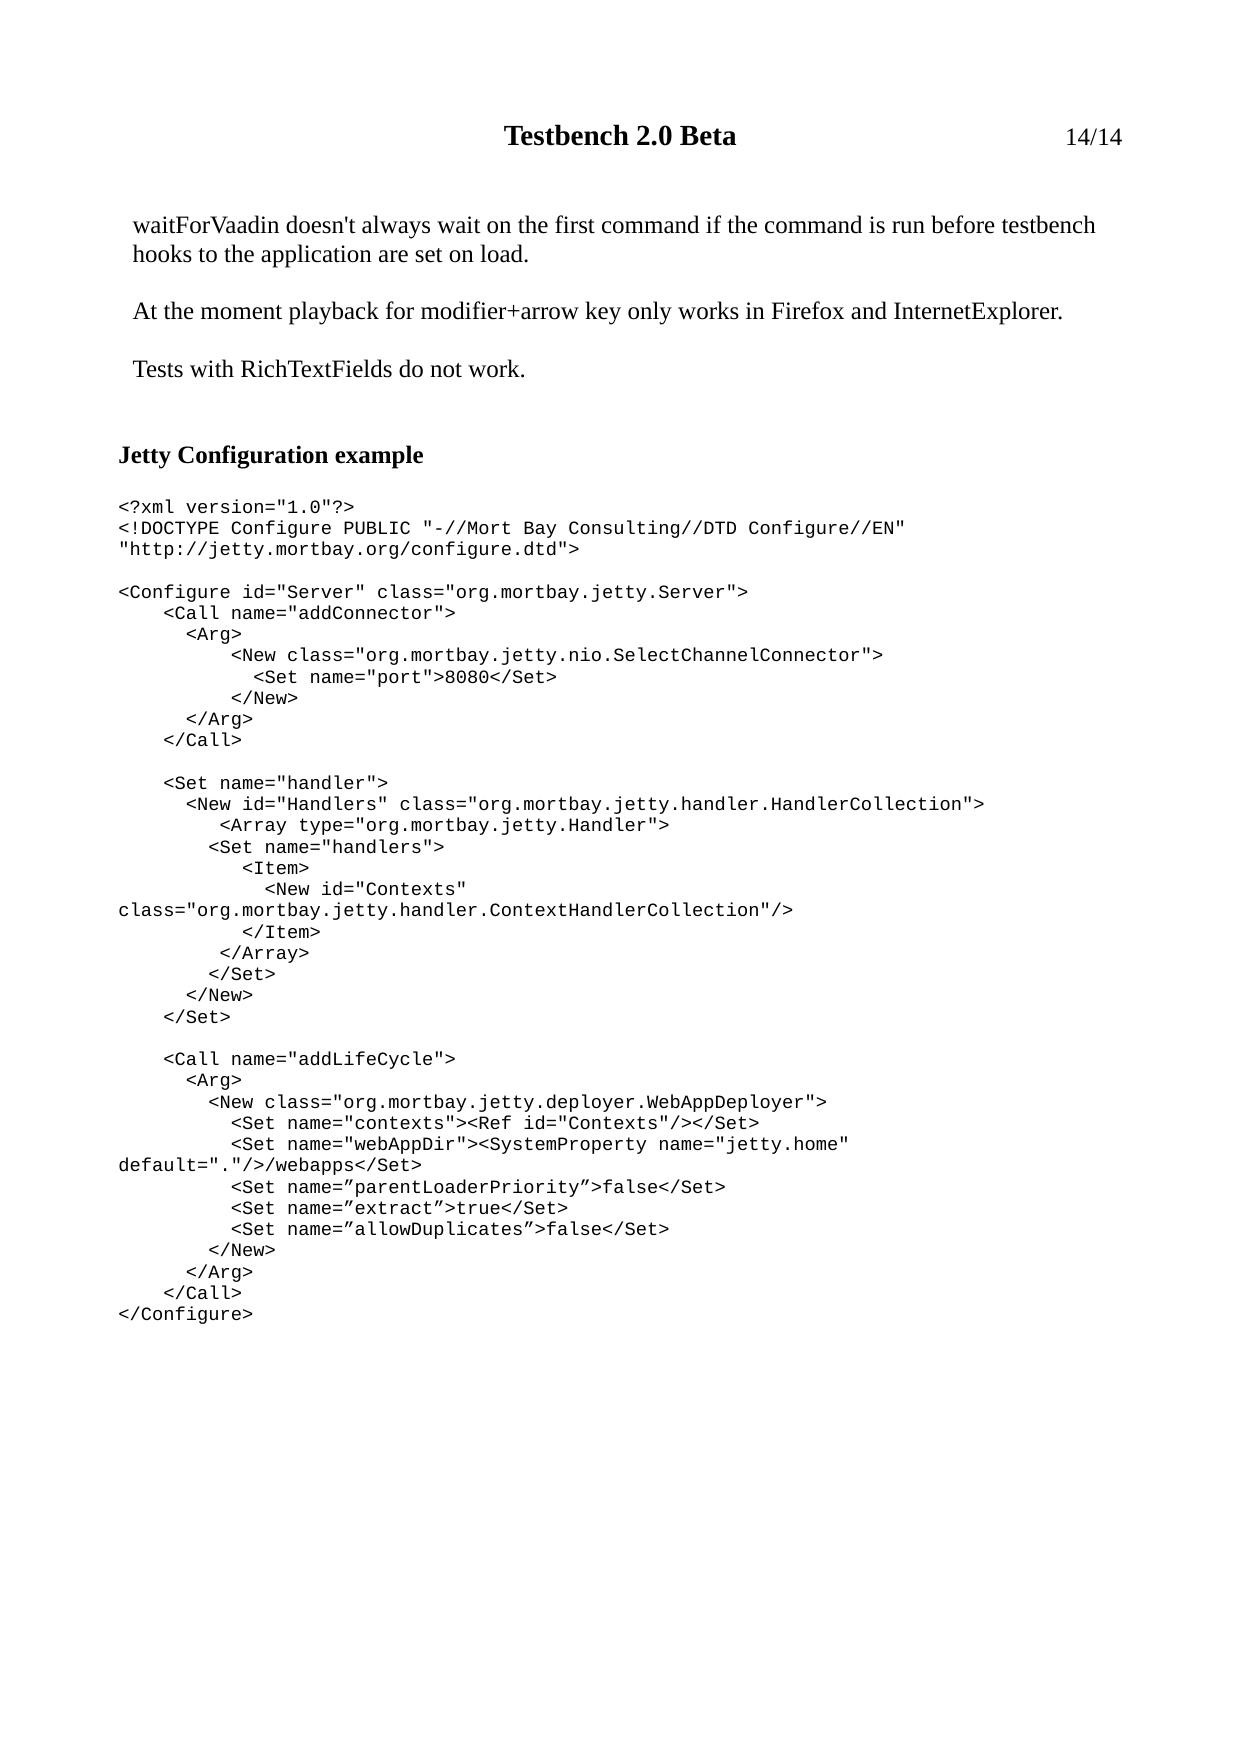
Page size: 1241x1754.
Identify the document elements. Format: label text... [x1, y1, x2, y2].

text <New class="org.mortbay.jetty.deployer.WebAppDeployer"> [118, 1092, 1122, 1114]
text </New> [118, 689, 1122, 710]
text <Set name="webAppDir"><SystemProperty name="jetty.home" default="."/>/webapps</Set> [118, 1135, 1122, 1177]
text <New id="Contexts" class="org.mortbay.jetty.handler.ContextHandlerCollection"/> [118, 880, 1122, 922]
text <Arg> [118, 625, 1122, 646]
text <Item> [118, 859, 1122, 880]
text </Arg> [118, 710, 1122, 731]
text </Item> [118, 922, 1122, 944]
text </Set> [118, 1007, 1122, 1029]
text <?xml version="1.0"?> [118, 497, 1122, 519]
text Tests with RichTextFields do not work. [132, 354, 1122, 382]
text At the moment playback for modifier+arrow key only works in Firefox and InternetExplorer. [132, 296, 1122, 325]
text waitForVaadin doesn't always wait on the first command if the command is run before testbench hooks to the application are set on load. [132, 210, 1122, 267]
text </Arg> [118, 1262, 1122, 1284]
text <Set name=”allowDuplicates”>false</Set> [118, 1220, 1122, 1241]
text <New id="Handlers" class="org.mortbay.jetty.handler.HandlerCollection"> [118, 795, 1122, 816]
text </Call> [118, 1284, 1122, 1305]
text <!DOCTYPE Configure PUBLIC "-//Mort Bay Consulting//DTD Configure//EN" "http://jetty.mortbay.org/configure.dtd"> [118, 519, 1122, 561]
text <Set name=”parentLoaderPriority”>false</Set> [118, 1177, 1122, 1199]
text </Configure> [118, 1305, 1122, 1326]
text </Set> [118, 965, 1122, 986]
text Jetty Configuration example [118, 440, 1122, 469]
text <Set name="contexts"><Ref id="Contexts"/></Set> [118, 1114, 1122, 1135]
text <New class="org.mortbay.jetty.nio.SelectChannelConnector"> [118, 646, 1122, 667]
text <Set name=”extract”>true</Set> [118, 1199, 1122, 1220]
text <Array type="org.mortbay.jetty.Handler"> [118, 816, 1122, 837]
text <Call name="addConnector"> [118, 604, 1122, 625]
text <Call name="addLifeCycle"> [118, 1050, 1122, 1071]
text </Call> [118, 731, 1122, 752]
text </Array> [118, 944, 1122, 965]
text <Set name="port">8080</Set> [118, 667, 1122, 689]
text </New> [118, 986, 1122, 1007]
text </New> [118, 1241, 1122, 1262]
text <Arg> [118, 1071, 1122, 1092]
text <Set name="handlers"> [118, 837, 1122, 859]
text <Configure id="Server" class="org.mortbay.jetty.Server"> [118, 582, 1122, 604]
text <Set name="handler"> [118, 774, 1122, 795]
